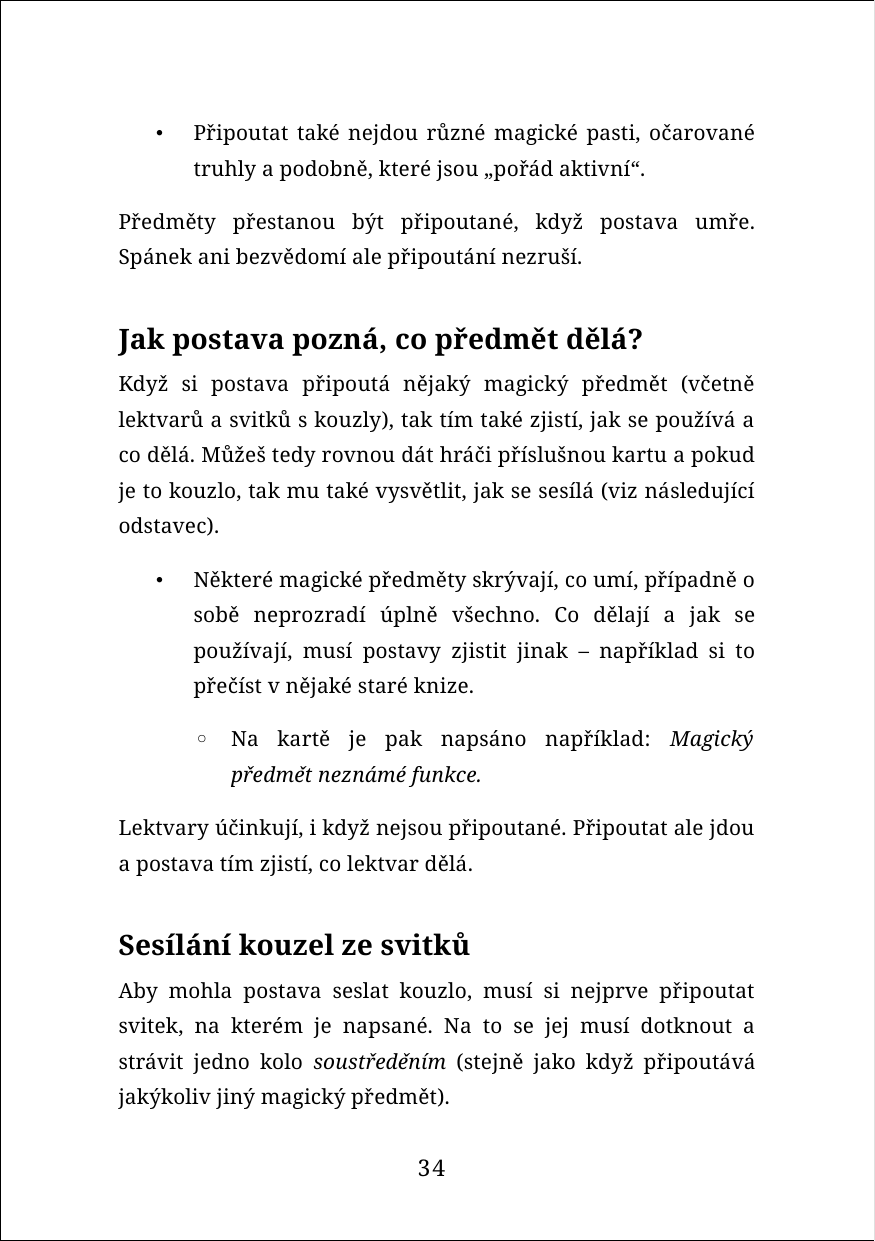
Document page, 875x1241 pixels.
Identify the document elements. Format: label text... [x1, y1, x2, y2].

subtitle Jak postava pozná, co předmět dělá? [118, 319, 756, 358]
text Když si postava připoutá nějaký magický předmět (včetně lektvarů a svitků s kouzly), tak tím také zjistí, jak se používá a co dělá. Můžeš tedy rovnou dát hráči příslušnou kartu a pokud je to kouzlo, tak mu také vysvětlit, jak se sesílá (viz následující odstavec). [118, 369, 756, 540]
list Připoutat také nejdou různé magické pasti, očarované truhly a podobně, které jsou „pořád aktivní“. [156, 118, 756, 182]
text Lektvary účinkují, i když nejsou připoutané. Připoutat ale jdou a postava tím zjistí, co lektvar dělá. [118, 813, 756, 877]
subtitle Sesílání kouzel ze svitků [118, 926, 756, 964]
list Některé magické předměty skrývají, co umí, případně o sobě neprozradí úplně všechno. Co dělají a jak se používají, musí postavy zjistit jinak – například si to přečíst v nějaké staré knize. [156, 565, 756, 700]
list Na kartě je pak napsáno například: Magický předmět neznámé funkce. [193, 724, 756, 788]
text Předměty přestanou být připoutané, když postava umře. Spánek ani bezvědomí ale připoutání nezruší. [118, 207, 756, 271]
text Aby mohla postava seslat kouzlo, musí si nejprve připoutat svitek, na kterém je napsané. Na to se jej musí dotknout a strávit jedno kolo soustředěním (stejně jako když připoutává jakýkoliv jiný magický předmět). [118, 976, 756, 1111]
